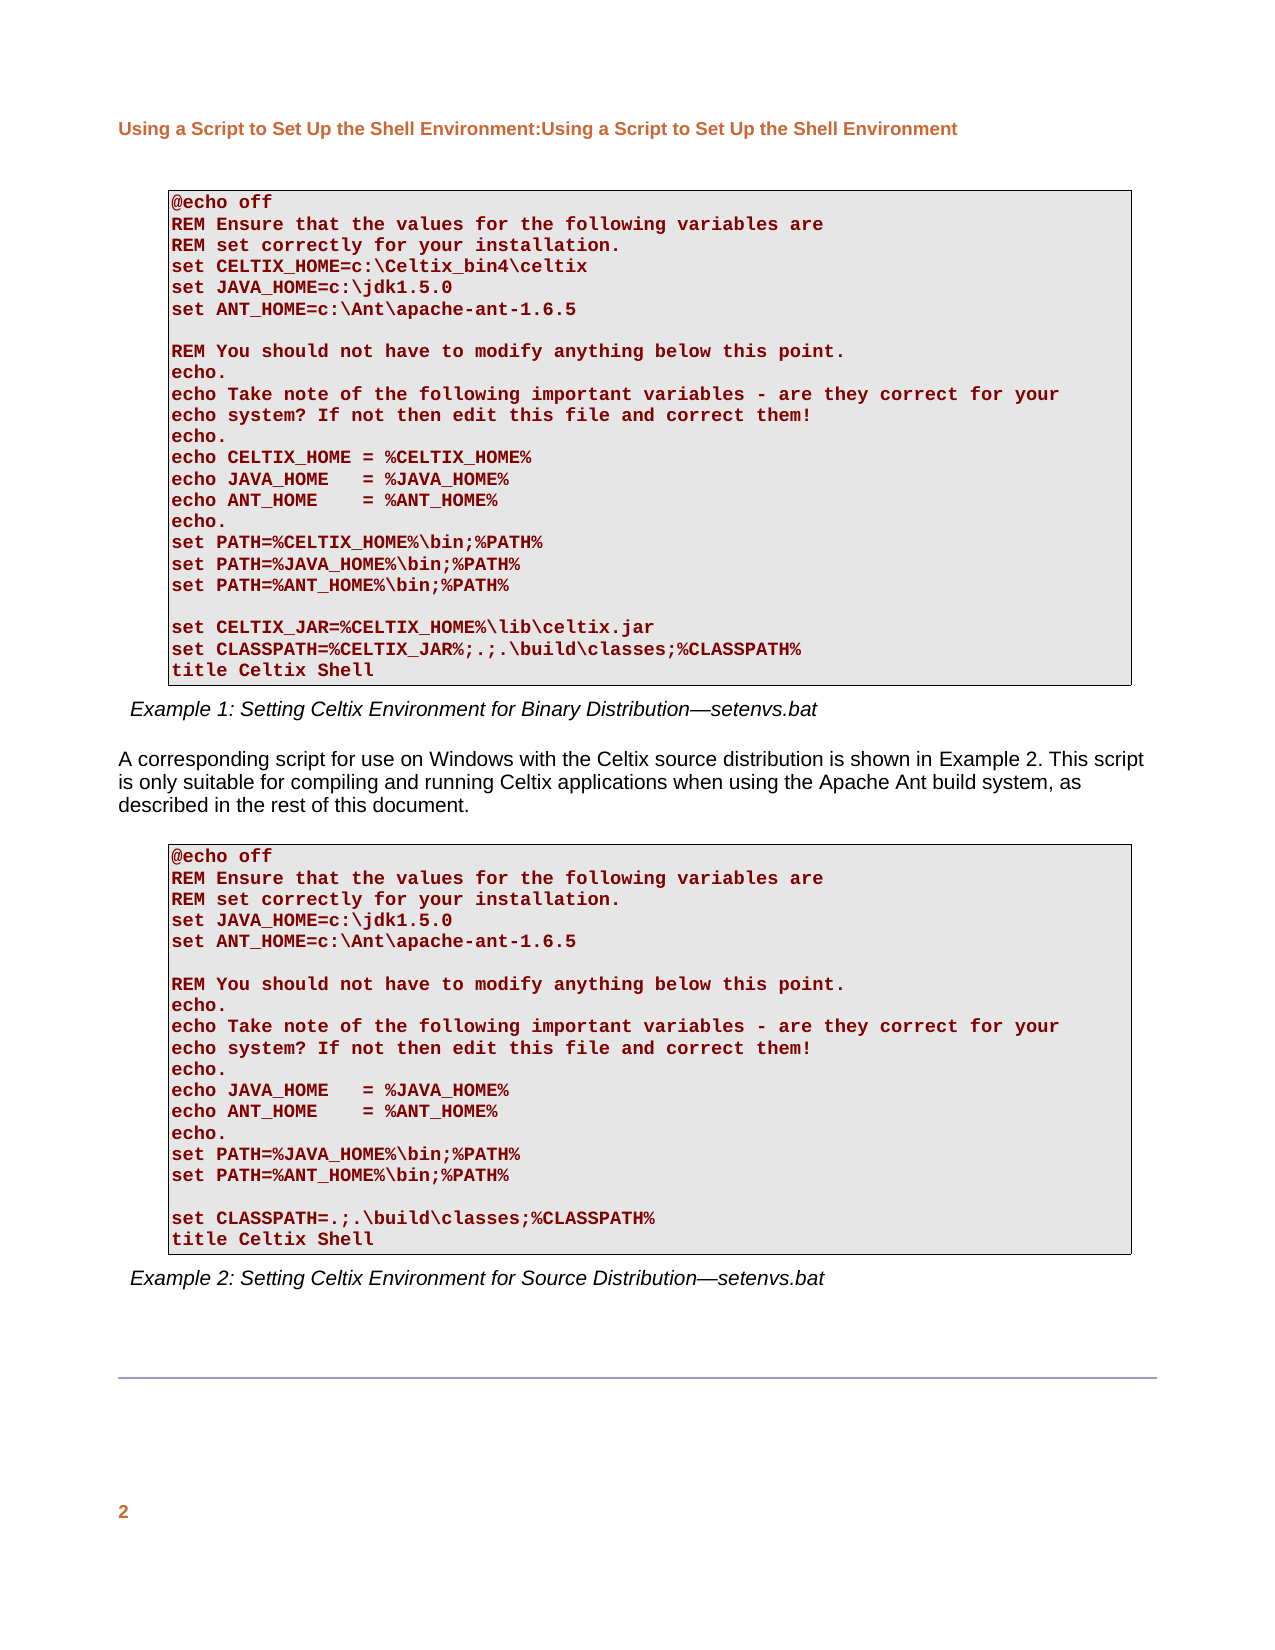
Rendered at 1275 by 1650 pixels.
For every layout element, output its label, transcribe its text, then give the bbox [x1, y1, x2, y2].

text set PATH=%JAVA_HOME%\bin;%PATH% [169, 551, 1131, 572]
text echo. [169, 360, 1131, 381]
text set PATH=%JAVA_HOME%\bin;%PATH% [169, 1142, 1131, 1163]
text set PATH=%ANT_HOME%\bin;%PATH% [169, 1163, 1131, 1184]
text title Celtix Shell [169, 1227, 1131, 1254]
text REM You should not have to modify anything below this point. [169, 972, 1131, 993]
text echo system? If not then edit this file and correct them! [169, 1035, 1131, 1057]
text set CLASSPATH=.;.\build\classes;%CLASSPATH% [169, 1205, 1131, 1227]
text Example 2: Setting Celtix Environment for Source Distribution—setenvs.bat [130, 1267, 1169, 1290]
text A corresponding script for use on Windows with the Celtix source distribution is shown in Example 2. This script is only suitable for compiling and running Celtix applications when using the Apache Ant build system, as described in the rest of this document. [118, 748, 1157, 817]
text set ANT_HOME=c:\Ant\apache-ant-1.6.5 [169, 296, 1131, 317]
text set PATH=%ANT_HOME%\bin;%PATH% [169, 572, 1131, 594]
text Example 1: Setting Celtix Environment for Binary Distribution—setenvs.bat [130, 697, 1169, 721]
text set CLASSPATH=%CELTIX_JAR%;.;.\build\classes;%CLASSPATH% [169, 636, 1131, 657]
text set ANT_HOME=c:\Ant\apache-ant-1.6.5 [169, 929, 1131, 950]
text echo Take note of the following important variables - are they correct for your [169, 1014, 1131, 1035]
text echo Take note of the following important variables - are they correct for your [169, 381, 1131, 402]
text set CELTIX_HOME=c:\Celtix_bin4\celtix [169, 254, 1131, 275]
text set CELTIX_JAR=%CELTIX_HOME%\lib\celtix.jar [169, 615, 1131, 636]
text echo JAVA_HOME = %JAVA_HOME% [169, 466, 1131, 487]
text set PATH=%CELTIX_HOME%\bin;%PATH% [169, 530, 1131, 551]
text echo. [169, 993, 1131, 1014]
text echo. [169, 1120, 1131, 1142]
text REM Ensure that the values for the following variables are [169, 865, 1131, 887]
text @echo off [169, 191, 1131, 211]
text echo CELTIX_HOME = %CELTIX_HOME% [169, 445, 1131, 466]
text @echo off [169, 845, 1131, 865]
text REM Ensure that the values for the following variables are [169, 211, 1131, 232]
text echo system? If not then edit this file and correct them! [169, 402, 1131, 424]
text echo ANT_HOME = %ANT_HOME% [169, 487, 1131, 509]
text REM You should not have to modify anything below this point. [169, 339, 1131, 360]
text echo. [169, 424, 1131, 445]
text echo JAVA_HOME = %JAVA_HOME% [169, 1078, 1131, 1099]
text echo. [169, 1057, 1131, 1078]
text title Celtix Shell [169, 657, 1131, 685]
text REM set correctly for your installation. [169, 887, 1131, 908]
text set JAVA_HOME=c:\jdk1.5.0 [169, 275, 1131, 296]
text REM set correctly for your installation. [169, 232, 1131, 254]
text echo ANT_HOME = %ANT_HOME% [169, 1099, 1131, 1120]
text set JAVA_HOME=c:\jdk1.5.0 [169, 908, 1131, 929]
text echo. [169, 509, 1131, 530]
